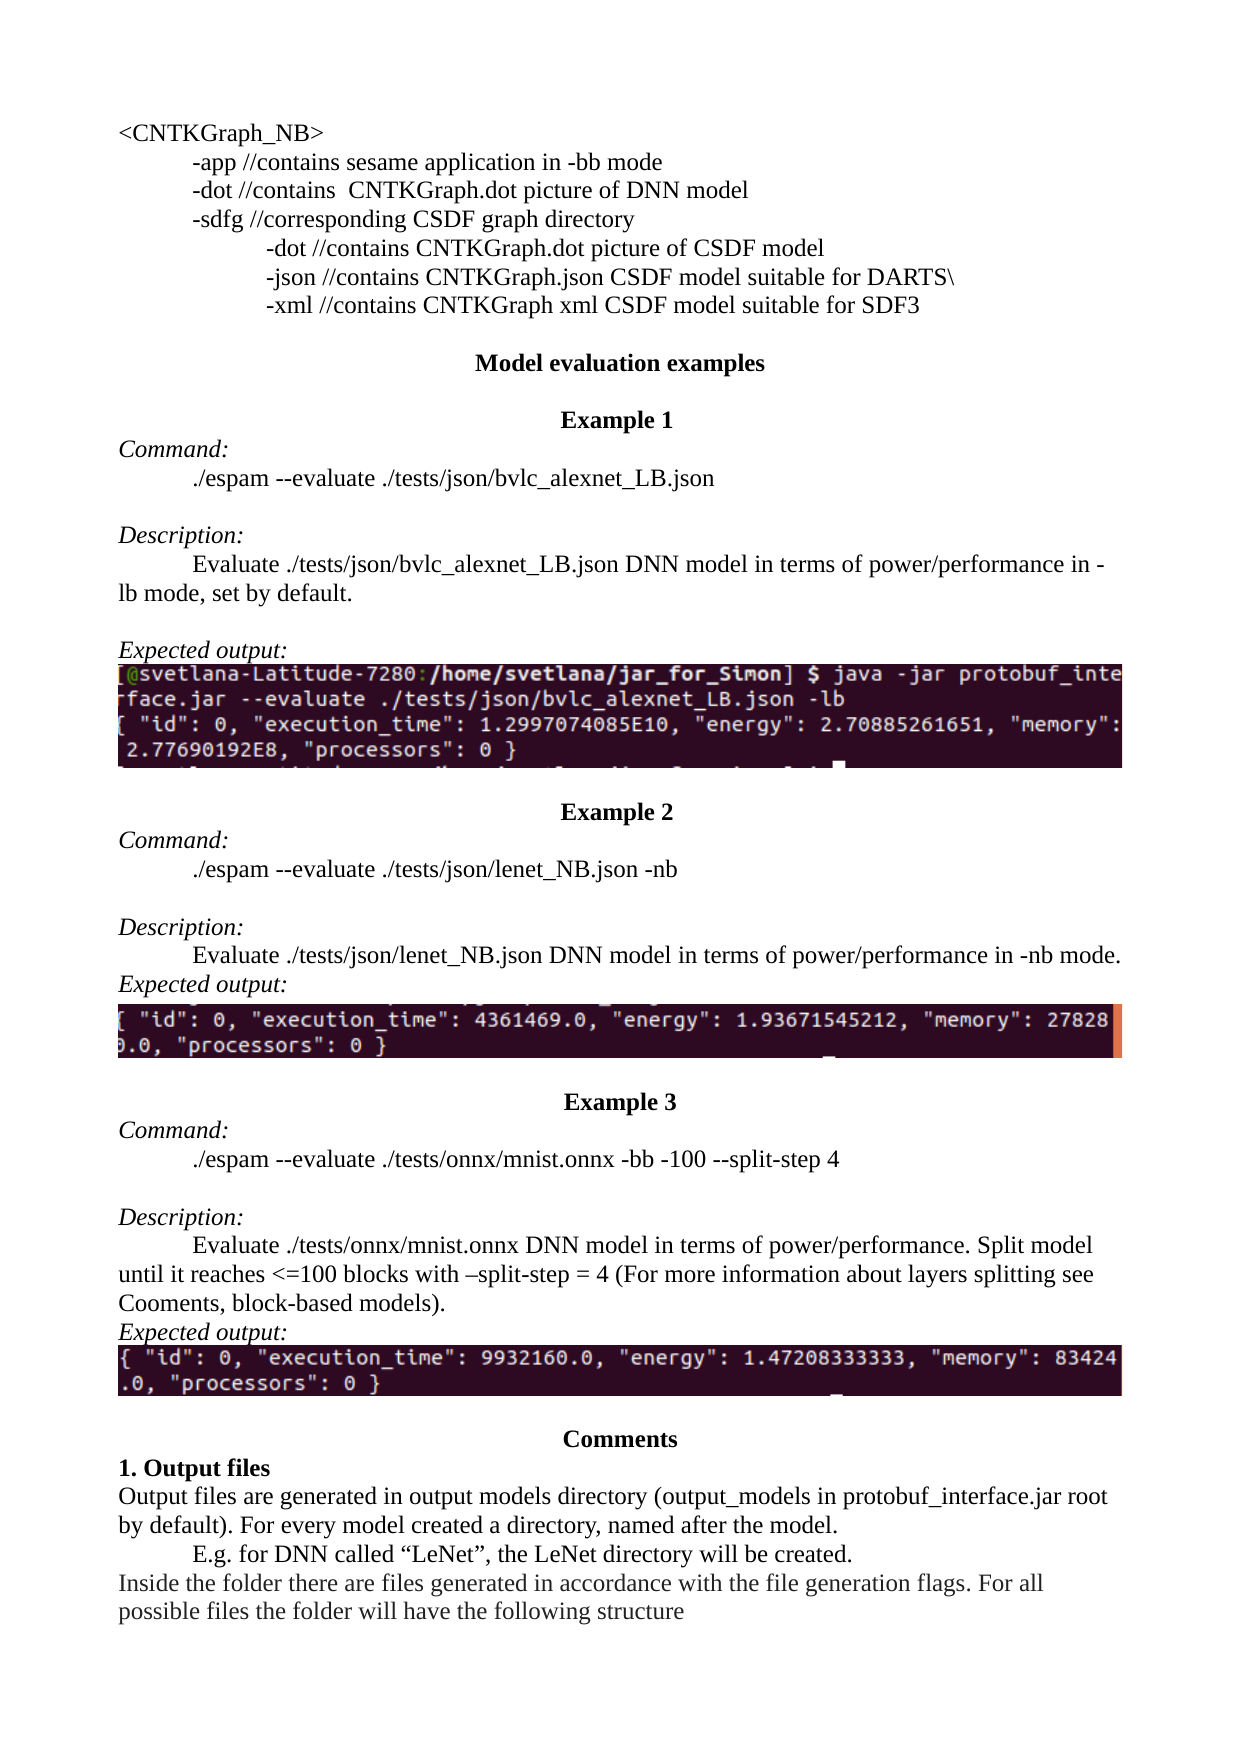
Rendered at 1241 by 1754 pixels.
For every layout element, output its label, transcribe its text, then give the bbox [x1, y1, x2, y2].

text Expected output: [118, 1317, 1122, 1345]
picture [118, 1345, 1123, 1396]
text ./espam --evaluate ./tests/json/bvlc_alexnet_LB.json [118, 463, 1122, 492]
text ./espam --evaluate ./tests/json/lenet_NB.json -nb [118, 854, 1122, 883]
text -dot //contains CNTKGraph.dot picture of CSDF model [118, 233, 1122, 262]
text Command: [118, 434, 1122, 463]
text Evaluate ./tests/onnx/mnist.onnx DNN model in terms of power/performance. Split model until it reaches <=100 blocks with –split-step = 4 (For more information about layers splitting see Cooments, block-based models). [118, 1230, 1122, 1317]
text Comments [118, 1424, 1122, 1453]
text Expected output: [118, 636, 1122, 664]
text Evaluate ./tests/json/bvlc_alexnet_LB.json DNN model in terms of power/performance in -lb mode, set by default. [118, 549, 1122, 607]
text 1. Output files [118, 1453, 1122, 1481]
text <CNTKGraph_NB> [118, 118, 1122, 147]
text Command: [118, 1115, 1122, 1144]
picture [118, 1004, 1123, 1058]
text -xml //contains CNTKGraph xml CSDF model suitable for SDF3 [118, 291, 1122, 319]
picture [118, 664, 1123, 768]
text E.g. for DNN called “LeNet”, the LeNet directory will be created. Inside the folder there are files generated in accordance with the file generation flags. For all possible files the folder will have the following structure [118, 1539, 1122, 1625]
text Evaluate ./tests/json/lenet_NB.json DNN model in terms of power/performance in -nb mode. [118, 940, 1122, 969]
text Model evaluation examples [118, 348, 1122, 377]
text -json //contains CNTKGraph.json CSDF model suitable for DARTS\ [118, 262, 1122, 291]
text -app //contains sesame application in -bb mode [118, 147, 1122, 176]
text Description: [118, 521, 1122, 549]
text -dot //contains CNTKGraph.dot picture of DNN model [118, 176, 1122, 204]
text Expected output: [118, 969, 1122, 998]
text Example 3 [118, 1087, 1122, 1115]
text Description: [118, 1202, 1122, 1230]
text Command: [118, 825, 1122, 854]
text ./espam --evaluate ./tests/onnx/mnist.onnx -bb -100 --split-step 4 [118, 1144, 1122, 1173]
text Description: [118, 912, 1122, 940]
text Example 1 [118, 406, 1122, 434]
text Output files are generated in output models directory (output_models in protobuf_interface.jar root by default). For every model created a directory, named after the model. [118, 1481, 1122, 1539]
text Example 2 [118, 797, 1122, 825]
text -sdfg //corresponding CSDF graph directory [118, 204, 1122, 233]
